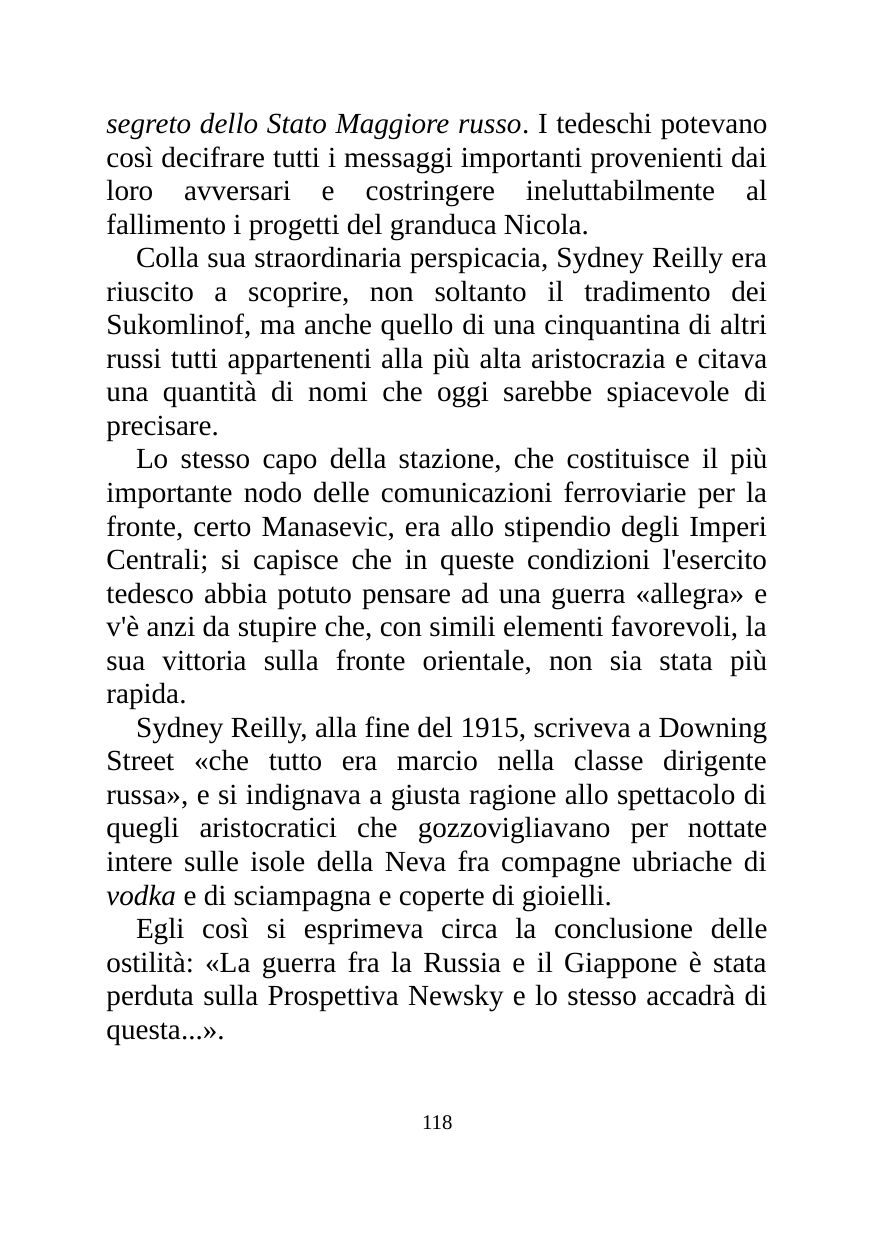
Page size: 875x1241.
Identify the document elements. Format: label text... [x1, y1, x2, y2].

text Sydney Reilly, alla fine del 1915, scriveva a Downing Street «che tutto era marcio nella classe dirigente russa», e si indignava a giusta ragione allo spettacolo di quegli aristocratici che gozzovigliavano per nottate intere sulle isole della Neva fra compagne ubriache di vodka e di sciampagna e coperte di gioielli. [106, 710, 768, 911]
text segreto dello Stato Maggiore russo. I tedeschi potevano così decifrare tutti i messaggi importanti provenienti dai loro avversari e costringere ineluttabilmente al fallimento i progetti del granduca Nicola. [106, 106, 768, 240]
text Lo stesso capo della stazione, che costituisce il più importante nodo delle comunicazioni ferroviarie per la fronte, certo Manasevic, era allo stipendio degli Imperi Centrali; si capisce che in queste condizioni l'esercito tedesco abbia potuto pensare ad una guerra «allegra» e v'è anzi da stupire che, con simili elementi favorevoli, la sua vittoria sulla fronte orientale, non sia stata più rapida. [106, 442, 768, 710]
text Colla sua straordinaria perspicacia, Sydney Reilly era riuscito a scoprire, non soltanto il tradimento dei Sukomlinof, ma anche quello di una cinquantina di altri russi tutti appartenenti alla più alta aristocrazia e citava una quantità di nomi che oggi sarebbe spiacevole di precisare. [106, 240, 768, 442]
text Egli così si esprimeva circa la conclusione delle ostilità: «La guerra fra la Russia e il Giappone è stata perduta sulla Prospettiva Newsky e lo stesso accadrà di questa...». [106, 911, 768, 1045]
